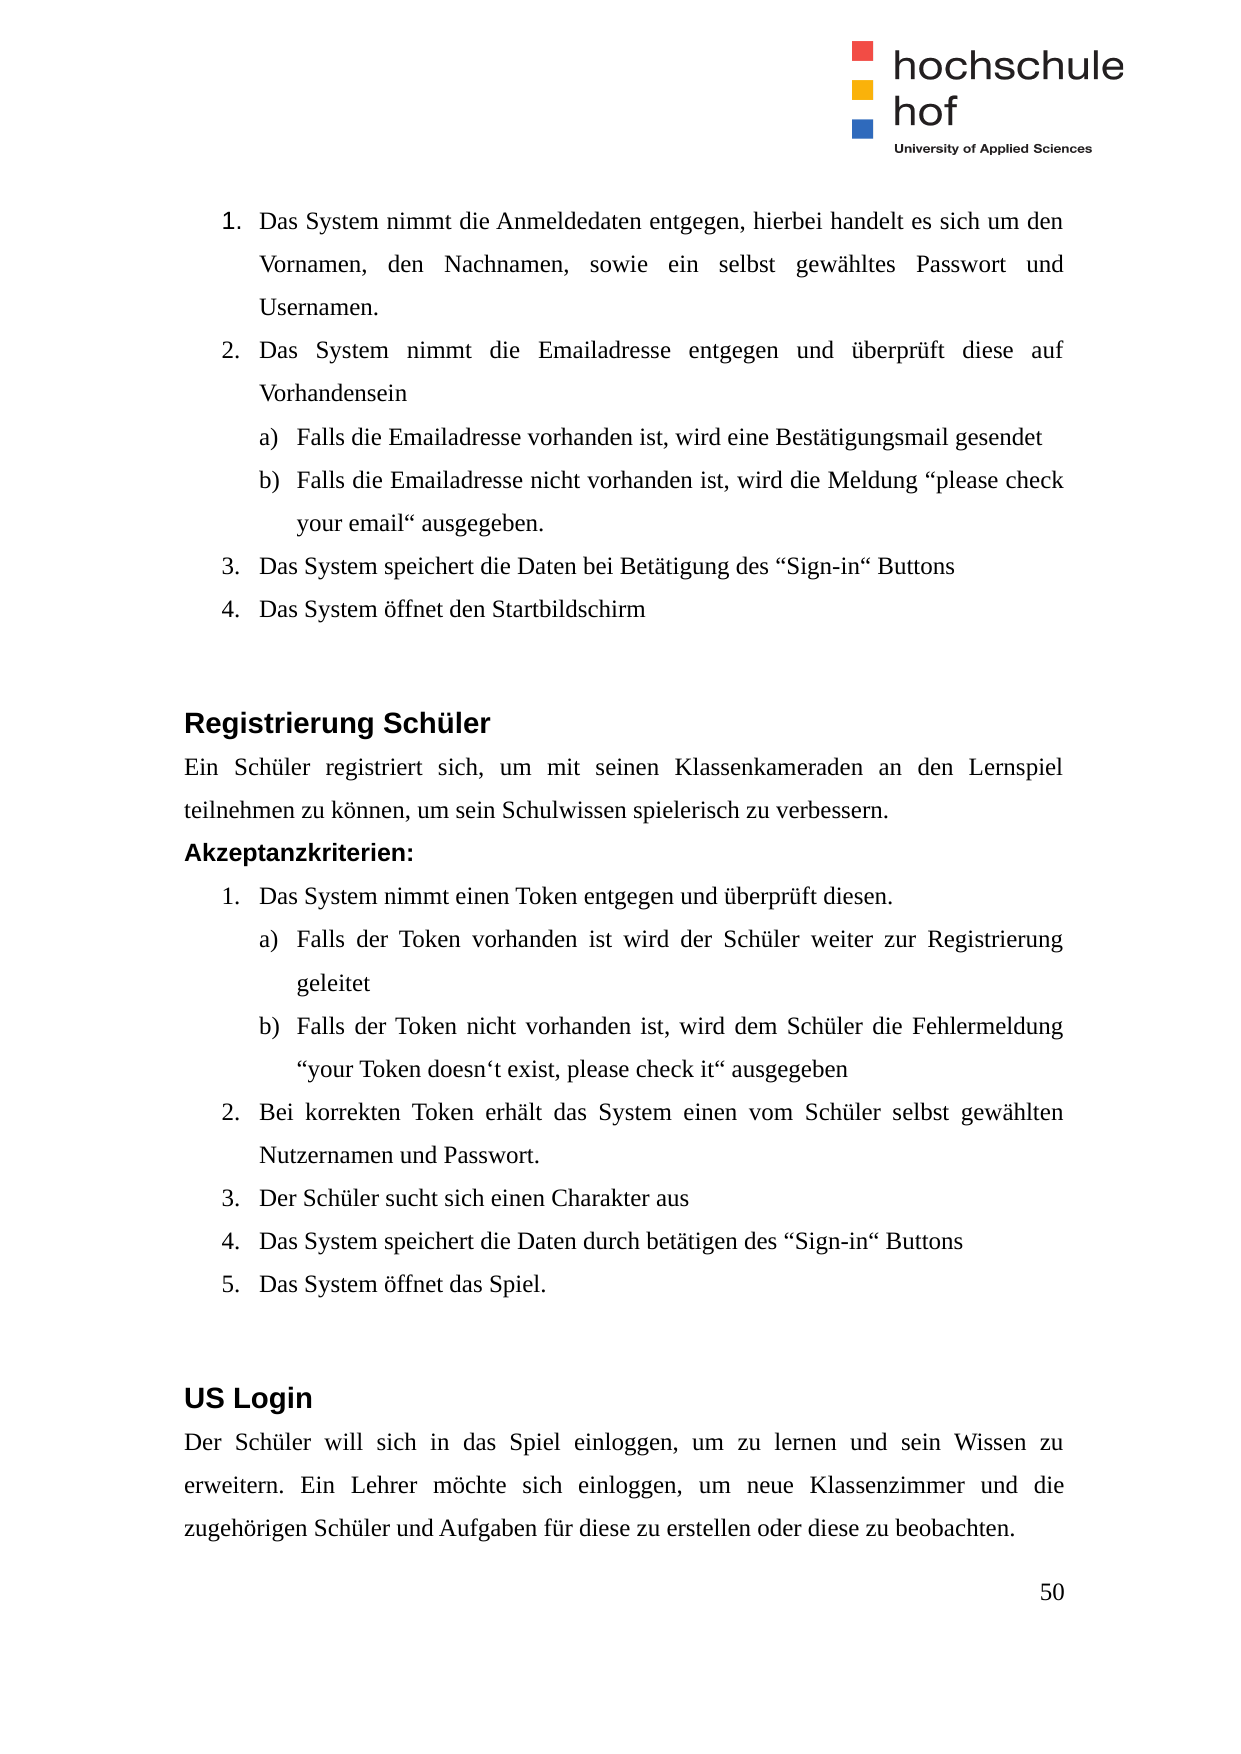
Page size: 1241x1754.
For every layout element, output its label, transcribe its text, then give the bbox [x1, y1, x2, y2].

list Falls der Token nicht vorhanden ist, wird dem Schüler die Fehlermeldung “your Token doesn‘t exist, please check it“ ausgegeben [259, 1011, 1064, 1083]
text Ein Schüler registriert sich, um mit seinen Klassenkameraden an den Lernspiel teilnehmen zu können, um sein Schulwissen spielerisch zu verbessern. [184, 752, 1064, 824]
list Das System speichert die Daten durch betätigen des “Sign-in“ Buttons [221, 1226, 1064, 1255]
list Das System öffnet den Startbildschirm [221, 594, 1064, 623]
list Bei korrekten Token erhält das System einen vom Schüler selbst gewählten Nutzernamen und Passwort. [221, 1097, 1064, 1169]
list Der Schüler sucht sich einen Charakter aus [221, 1183, 1064, 1212]
picture [852, 41, 1124, 155]
text Akzeptanzkriterien: [184, 838, 1064, 867]
subtitle Registrierung Schüler [184, 706, 1064, 739]
list Das System öffnet das Spiel. [221, 1269, 1064, 1298]
text Der Schüler will sich in das Spiel einloggen, um zu lernen und sein Wissen zu erweitern. Ein Lehrer möchte sich einloggen, um neue Klassenzimmer und die zugehörigen Schüler und Aufgaben für diese zu erstellen oder diese zu beobachten. [184, 1427, 1064, 1542]
list Das System nimmt einen Token entgegen und überprüft diesen. [221, 881, 1064, 910]
list Das System speichert die Daten bei Betätigung des “Sign-in“ Buttons [221, 551, 1064, 580]
subtitle US Login [184, 1381, 1064, 1415]
list Falls der Token vorhanden ist wird der Schüler weiter zur Registrierung geleitet [259, 924, 1064, 996]
list Das System nimmt die Emailadresse entgegen und überprüft diese auf Vorhandensein [221, 335, 1064, 407]
list Das System nimmt die Anmeldedaten entgegen, hierbei handelt es sich um den Vornamen, den Nachnamen, sowie ein selbst gewähltes Passwort und Usernamen. [221, 206, 1064, 321]
list Falls die Emailadresse vorhanden ist, wird eine Bestätigungsmail gesendet [259, 422, 1064, 450]
list Falls die Emailadresse nicht vorhanden ist, wird die Meldung “please check your email“ ausgegeben. [259, 465, 1064, 537]
